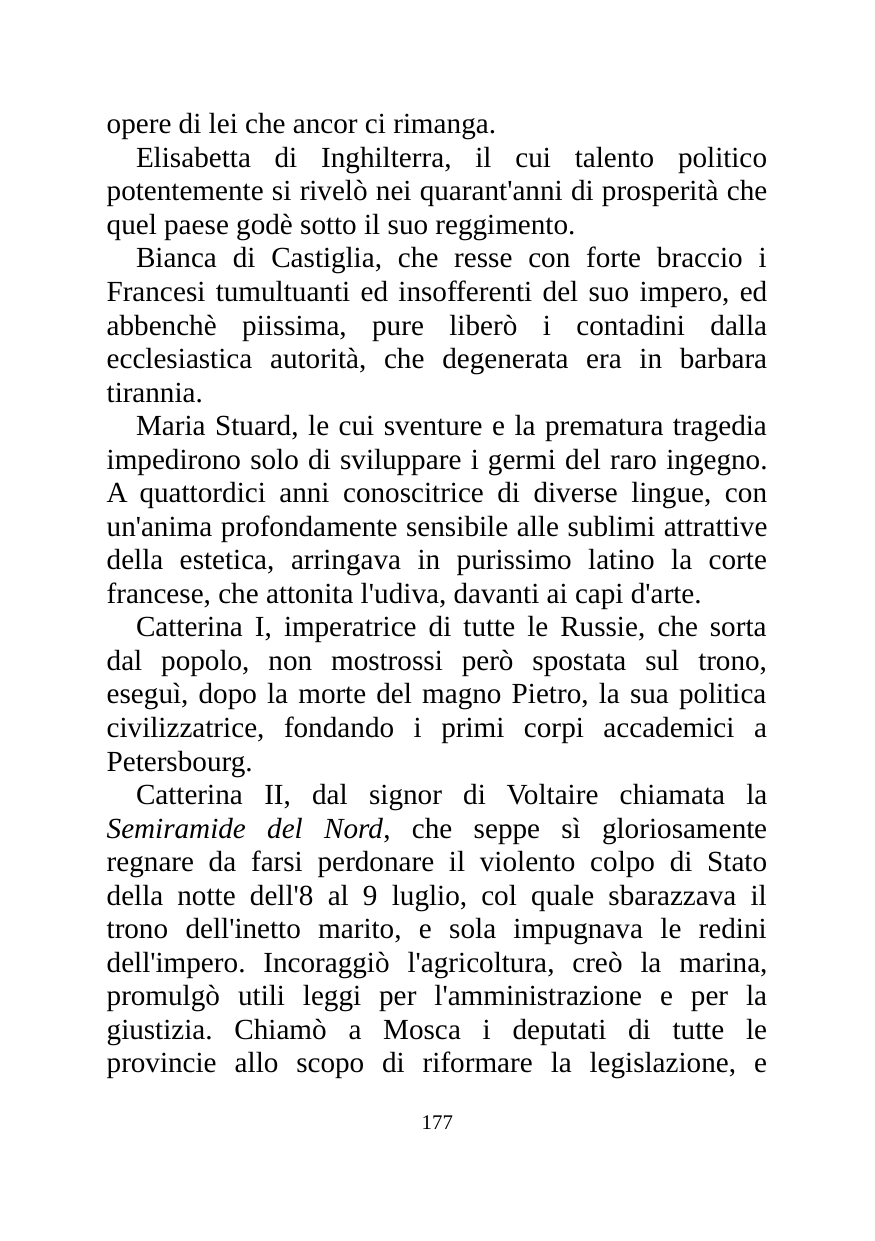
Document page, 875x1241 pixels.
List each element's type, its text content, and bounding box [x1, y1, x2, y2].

text Bianca di Castiglia, che resse con forte braccio i Francesi tumultuanti ed insofferenti del suo impero, ed abbenchè piissima, pure liberò i contadini dalla ecclesiastica autorità, che degenerata era in barbara tirannia. [106, 241, 768, 408]
text Catterina I, imperatrice di tutte le Russie, che sorta dal popolo, non mostrossi però spostata sul trono, eseguì, dopo la morte del magno Pietro, la sua politica civilizzatrice, fondando i primi corpi accademici a Petersbourg. [106, 609, 768, 777]
text Catterina II, dal signor di Voltaire chiamata la Semiramide del Nord, che seppe sì gloriosamente regnare da farsi perdonare il violento colpo di Stato della notte dell'8 al 9 luglio, col quale sbarazzava il trono dell'inetto marito, e sola impugnava le redini dell'impero. Incoraggiò l'agricoltura, creò la marina, promulgò utili leggi per l'amministrazione e per la giustizia. Chiamò a Mosca i deputati di tutte le provincie allo scopo di riformare la legislazione, e [106, 777, 768, 1079]
text opere di lei che ancor ci rimanga. [106, 106, 768, 140]
text Maria Stuard, le cui sventure e la prematura tragedia impedirono solo di sviluppare i germi del raro ingegno. A quattordici anni conoscitrice di diverse lingue, con un'anima profondamente sensibile alle sublimi attrattive della estetica, arringava in purissimo latino la corte francese, che attonita l'udiva, davanti ai capi d'arte. [106, 408, 768, 609]
text Elisabetta di Inghilterra, il cui talento politico potentemente si rivelò nei quarant'anni di prosperità che quel paese godè sotto il suo reggimento. [106, 140, 768, 241]
